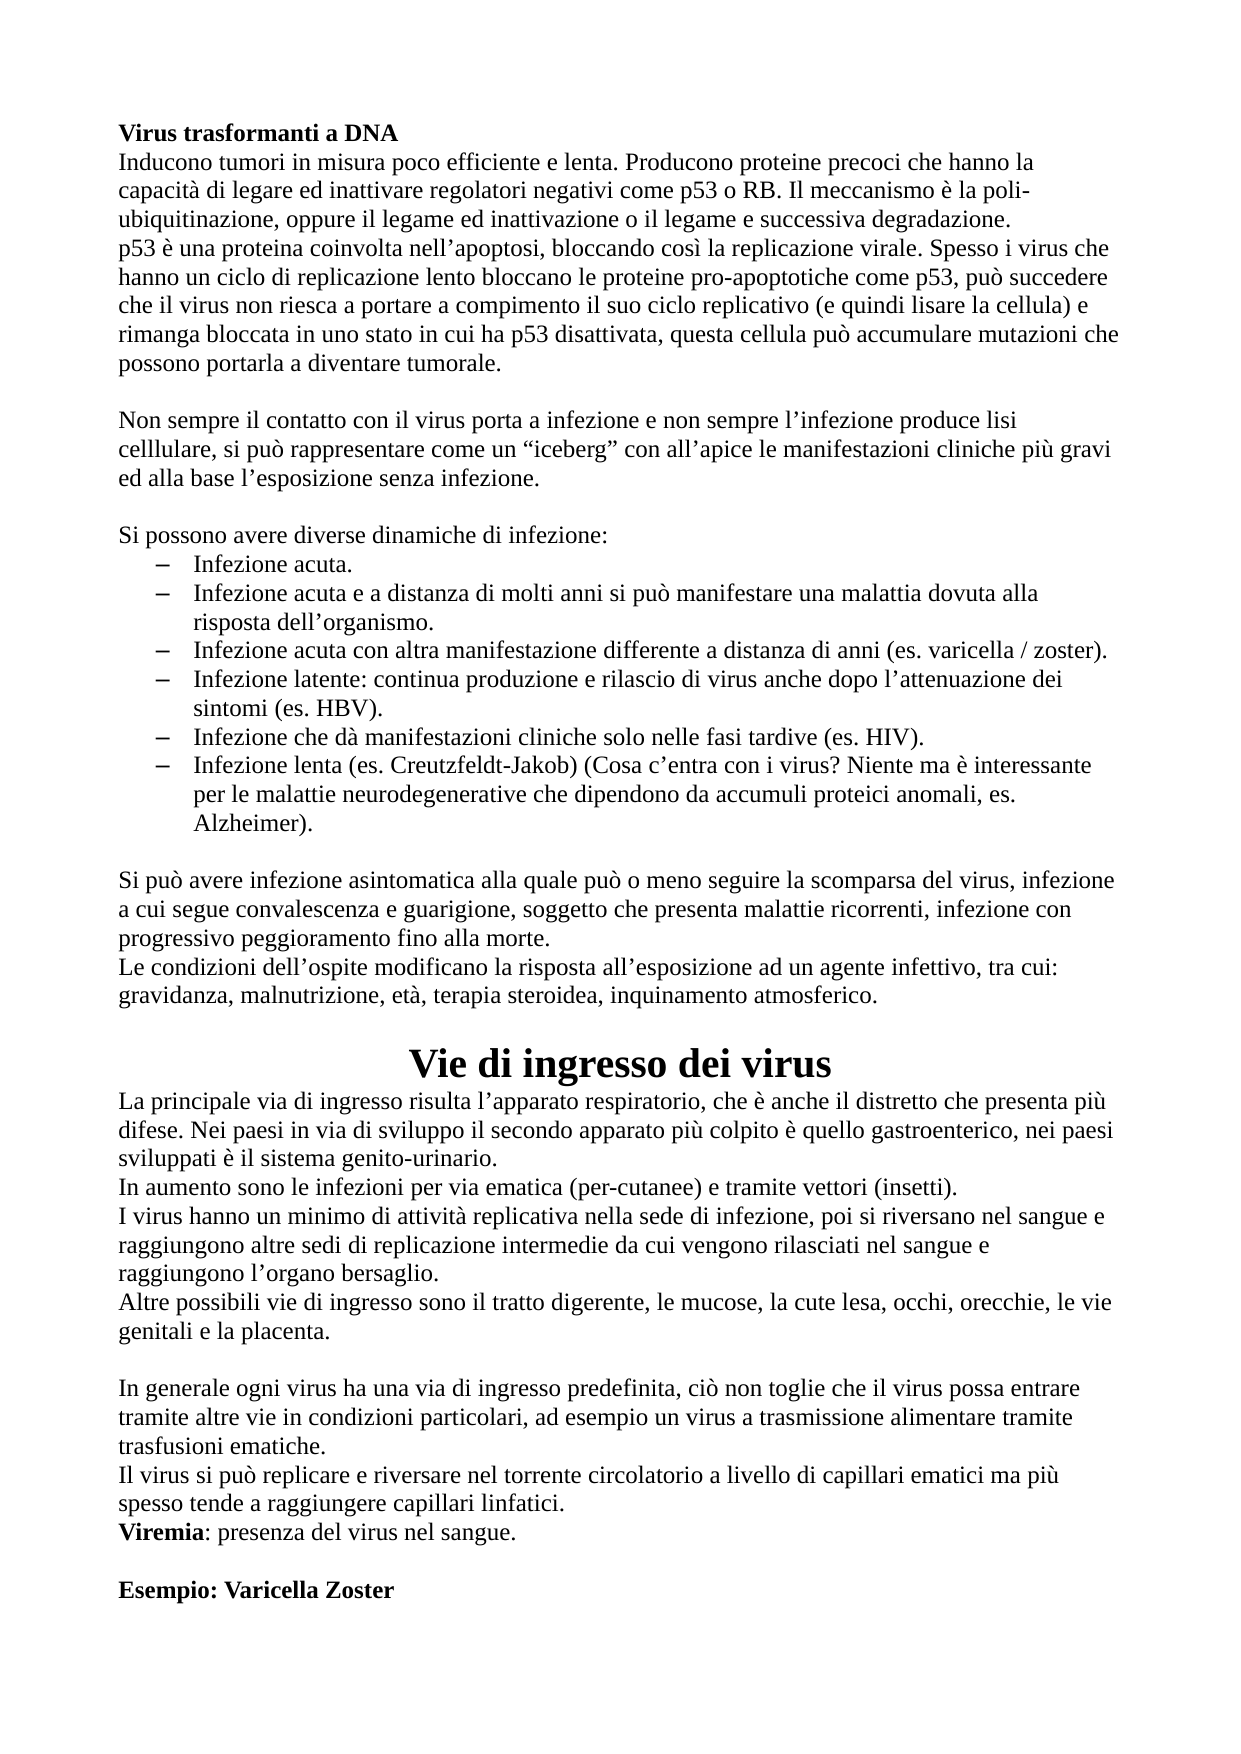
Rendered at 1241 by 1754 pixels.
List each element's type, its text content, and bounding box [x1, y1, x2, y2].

text Viremia: presenza del virus nel sangue. [118, 1517, 1122, 1546]
text Altre possibili vie di ingresso sono il tratto digerente, le mucose, la cute lesa, occhi, orecchie, le vie genitali e la placenta. [118, 1287, 1122, 1345]
text In aumento sono le infezioni per via ematica (per-cutanee) e tramite vettori (insetti). [118, 1172, 1122, 1201]
text Si possono avere diverse dinamiche di infezione: [118, 521, 1122, 549]
text Si può avere infezione asintomatica alla quale può o meno seguire la scomparsa del virus, infezione a cui segue convalescenza e guarigione, soggetto che presenta malattie ricorrenti, infezione con progressivo peggioramento fino alla morte. [118, 866, 1122, 952]
text Il virus si può replicare e riversare nel torrente circolatorio a livello di capillari ematici ma più spesso tende a raggiungere capillari linfatici. [118, 1460, 1122, 1517]
list Infezione acuta e a distanza di molti anni si può manifestare una malattia dovuta alla risposta dell’organismo. [156, 578, 1122, 636]
list Infezione acuta. [156, 549, 1122, 578]
list Infezione acuta con altra manifestazione differente a distanza di anni (es. varicella / zoster). [156, 636, 1122, 664]
text Le condizioni dell’ospite modificano la risposta all’esposizione ad un agente infettivo, tra cui: gravidanza, malnutrizione, età, terapia steroidea, inquinamento atmosferico. [118, 952, 1122, 1009]
text In generale ogni virus ha una via di ingresso predefinita, ciò non toglie che il virus possa entrare tramite altre vie in condizioni particolari, ad esempio un virus a trasmissione alimentare tramite trasfusioni ematiche. [118, 1373, 1122, 1460]
text La principale via di ingresso risulta l’apparato respiratorio, che è anche il distretto che presenta più difese. Nei paesi in via di sviluppo il secondo apparato più colpito è quello gastroenterico, nei paesi sviluppati è il sistema genito-urinario. [118, 1086, 1122, 1172]
list Infezione lenta (es. Creutzfeldt-Jakob) (Cosa c’entra con i virus? Niente ma è interessante per le malattie neurodegenerative che dipendono da accumuli proteici anomali, es. Alzheimer). [156, 751, 1122, 837]
text Virus trasformanti a DNA [118, 118, 1122, 147]
text Vie di ingresso dei virus [118, 1038, 1122, 1086]
list Infezione latente: continua produzione e rilascio di virus anche dopo l’attenuazione dei sintomi (es. HBV). [156, 664, 1122, 722]
text p53 è una proteina coinvolta nell’apoptosi, bloccando così la replicazione virale. Spesso i virus che hanno un ciclo di replicazione lento bloccano le proteine pro-apoptotiche come p53, può succedere che il virus non riesca a portare a compimento il suo ciclo replicativo (e quindi lisare la cellula) e rimanga bloccata in uno stato in cui ha p53 disattivata, questa cellula può accumulare mutazioni che possono portarla a diventare tumorale. [118, 233, 1122, 377]
text I virus hanno un minimo di attività replicativa nella sede di infezione, poi si riversano nel sangue e raggiungono altre sedi di replicazione intermedie da cui vengono rilasciati nel sangue e raggiungono l’organo bersaglio. [118, 1201, 1122, 1287]
text Inducono tumori in misura poco efficiente e lenta. Producono proteine precoci che hanno la capacità di legare ed inattivare regolatori negativi come p53 o RB. Il meccanismo è la poli-ubiquitinazione, oppure il legame ed inattivazione o il legame e successiva degradazione. [118, 147, 1122, 233]
list Infezione che dà manifestazioni cliniche solo nelle fasi tardive (es. HIV). [156, 722, 1122, 751]
text Esempio: Varicella Zoster [118, 1575, 1122, 1603]
text Non sempre il contatto con il virus porta a infezione e non sempre l’infezione produce lisi celllulare, si può rappresentare come un “iceberg” con all’apice le manifestazioni cliniche più gravi ed alla base l’esposizione senza infezione. [118, 406, 1122, 492]
